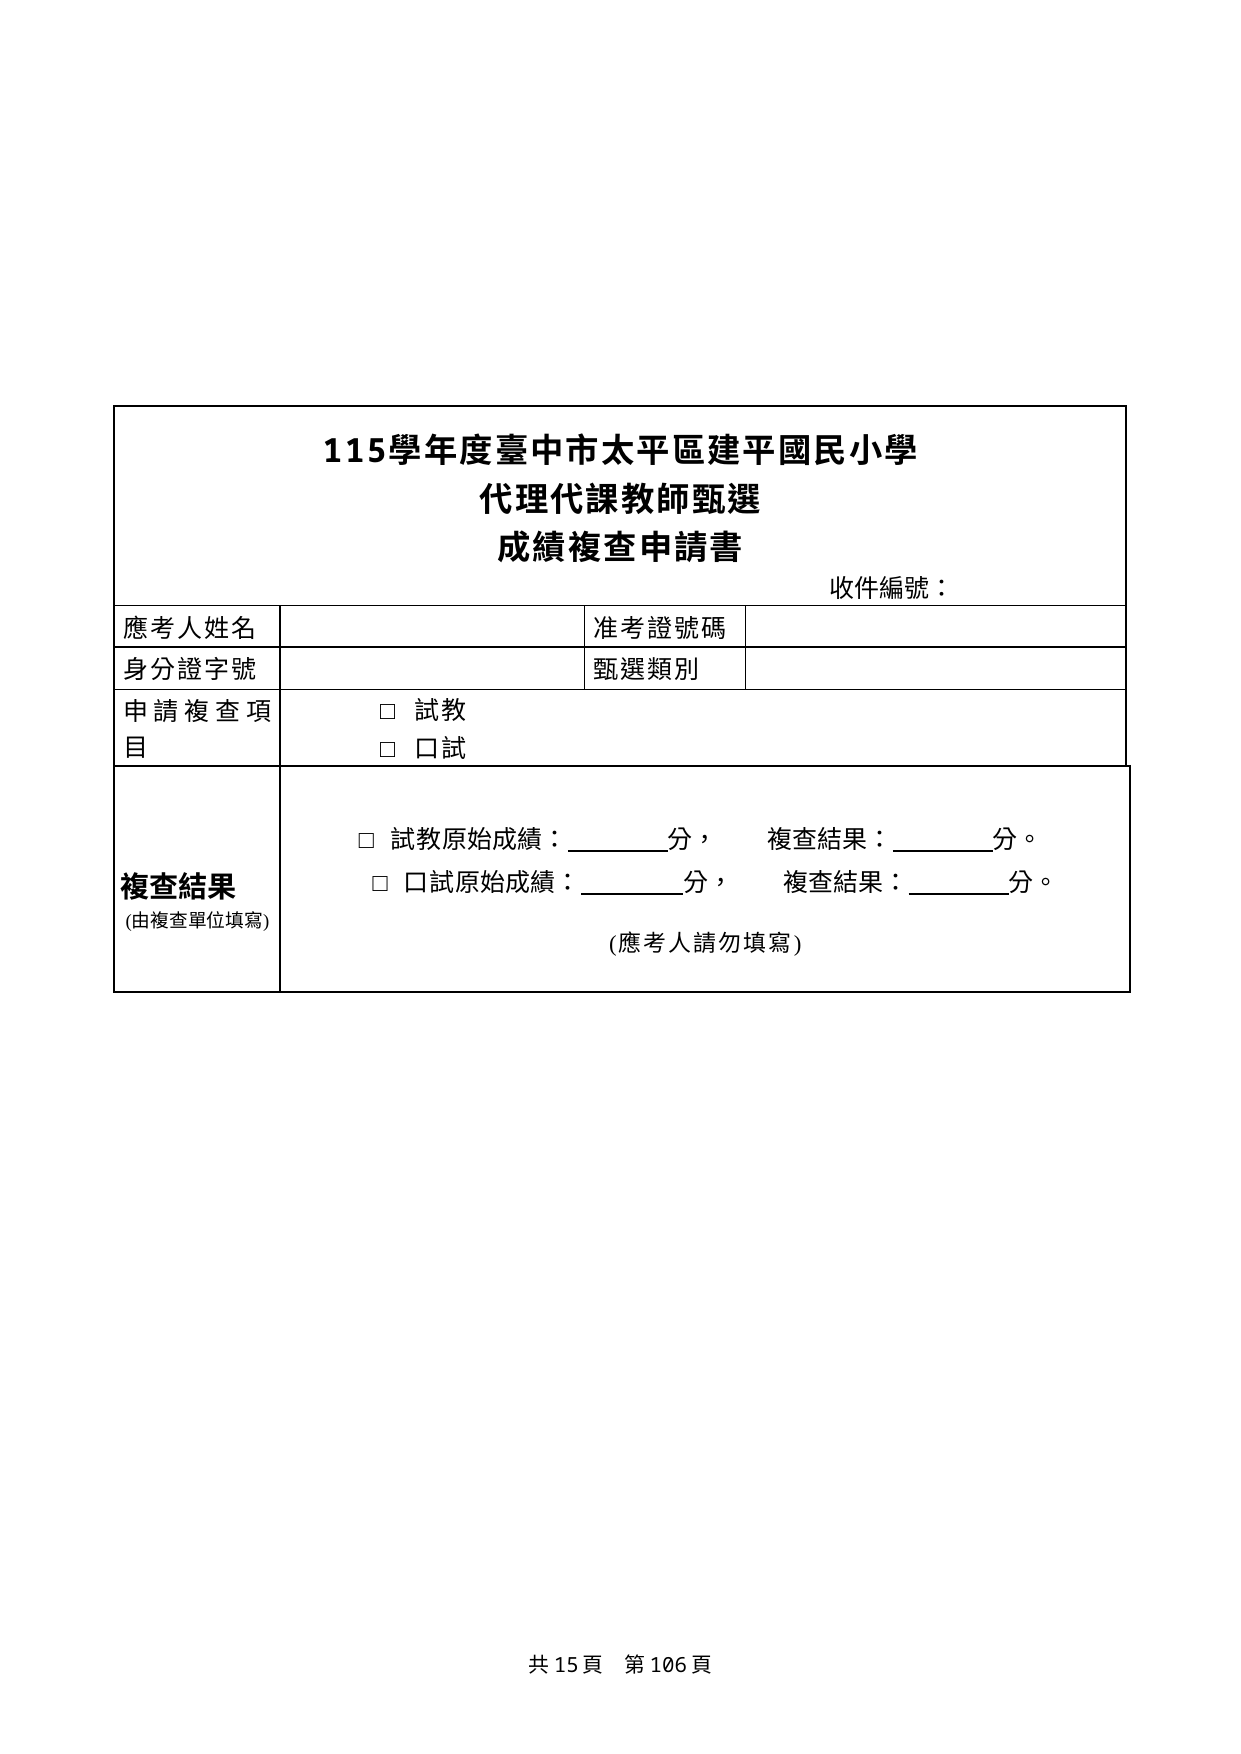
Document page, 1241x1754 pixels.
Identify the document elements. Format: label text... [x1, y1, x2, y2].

table_header 115學年度臺中市太平區建平國民小學 代理代課教師甄選 成績複查申請書 收件編號： [115, 407, 1125, 605]
table_cell □ 試教 □ 口試 [281, 690, 1125, 765]
table_cell 甄選類別 [585, 648, 745, 689]
table_cell 應考人姓名 [115, 606, 279, 646]
table_cell 複查結果 (由複查單位填寫) [115, 767, 279, 991]
table_cell [746, 648, 1125, 689]
table_cell 申請複查項目 [115, 690, 279, 765]
table_cell 身分證字號 [115, 648, 279, 689]
table_cell [281, 606, 584, 646]
table_cell 准考證號碼 [585, 606, 745, 646]
table_cell [281, 648, 584, 689]
table_cell □ 試教原始成績： 分， 複查結果： 分。 □ 口試原始成績： 分， 複查結果： 分。 (應考人請勿填寫) [281, 767, 1129, 991]
table_cell [746, 606, 1125, 646]
